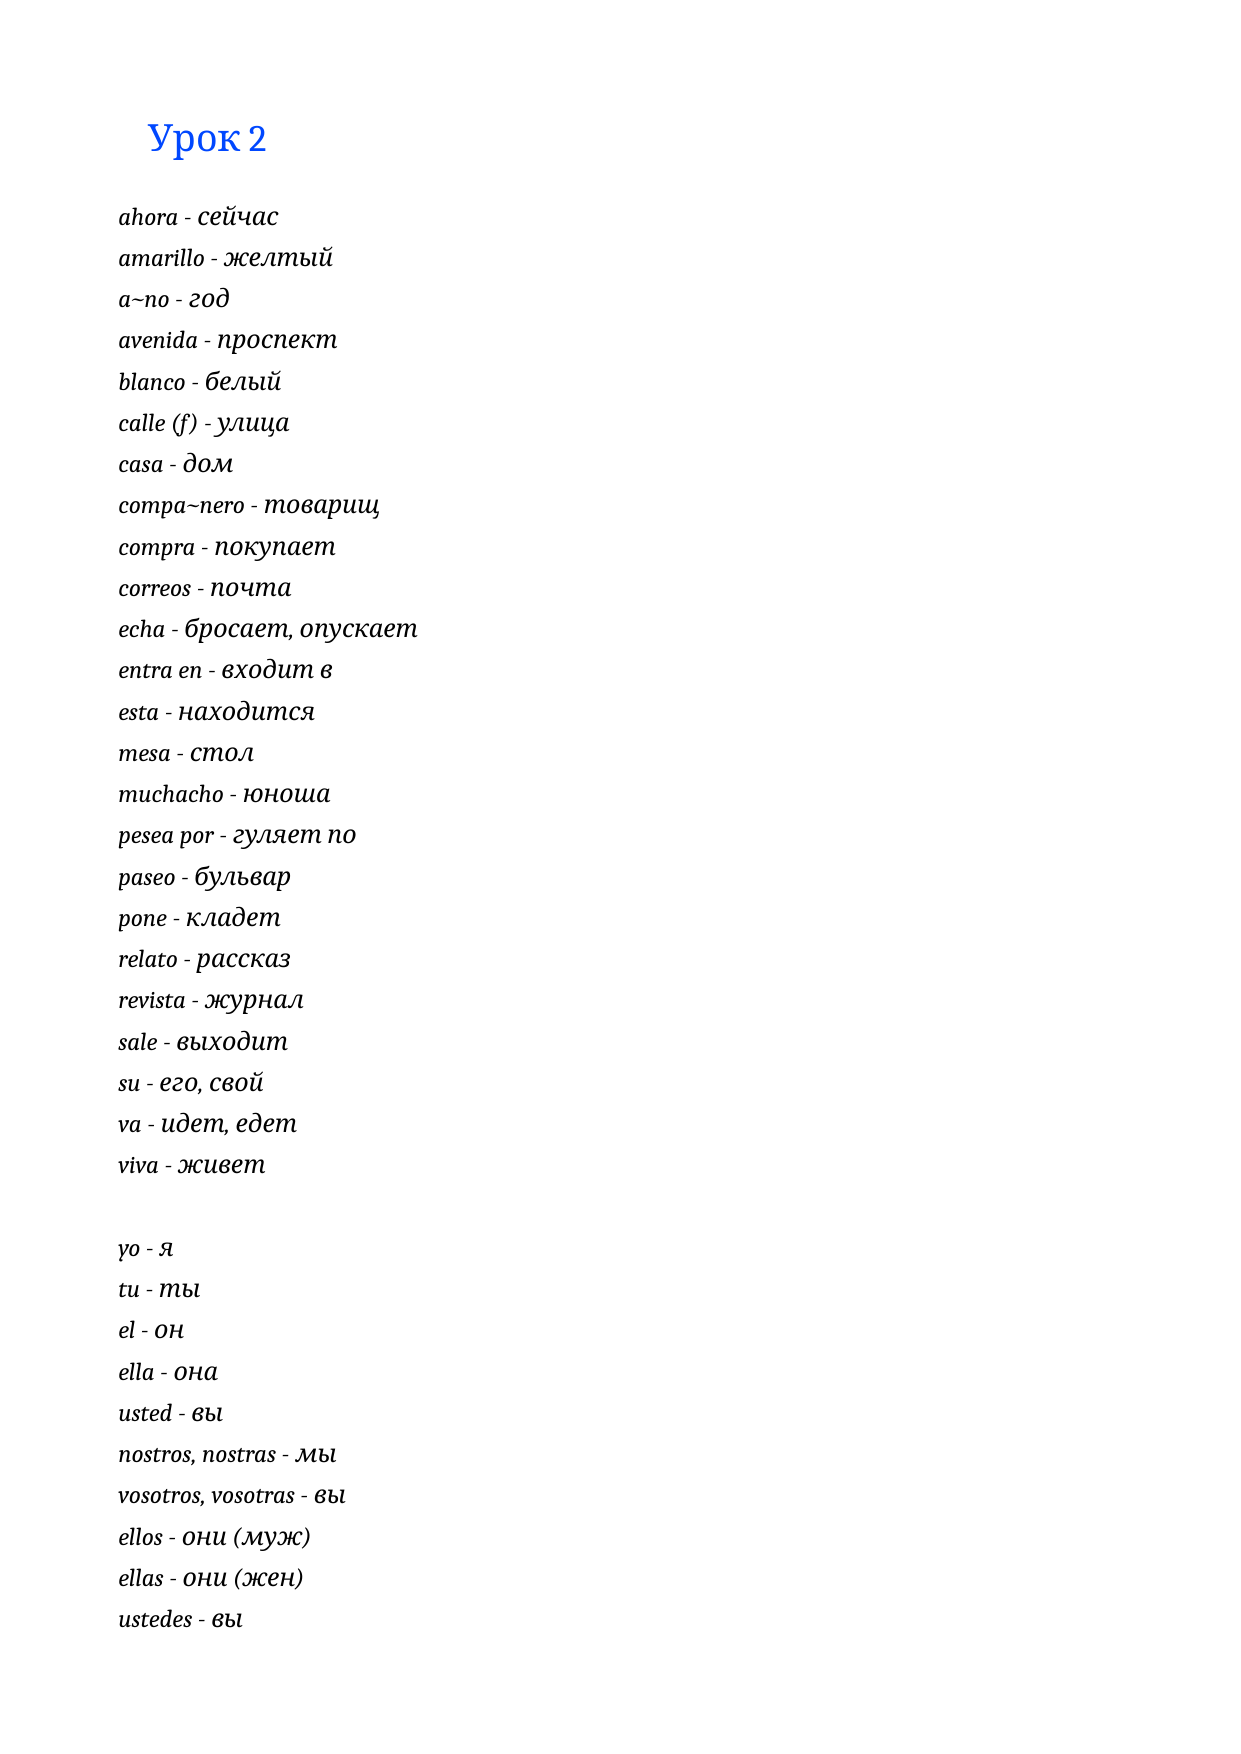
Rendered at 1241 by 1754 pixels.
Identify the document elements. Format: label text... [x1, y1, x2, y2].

text usted - вы [118, 1399, 1122, 1427]
text compa~nero - товарищ [118, 491, 1122, 520]
text ahora - сейчас [118, 202, 1122, 231]
text muchacho - юноша [118, 780, 1122, 809]
text entra en - входит в [118, 656, 1122, 685]
text a~no - год [118, 285, 1122, 314]
text el - он [118, 1316, 1122, 1345]
text correos - почта [118, 574, 1122, 602]
text revista - журнал [118, 986, 1122, 1015]
text viva - живет [118, 1151, 1122, 1180]
text calle (f) - улица [118, 409, 1122, 437]
text mesa - стол [118, 739, 1122, 767]
text blanco - белый [118, 367, 1122, 396]
text ellos - они (муж) [118, 1522, 1122, 1551]
text nostros, nostras - мы [118, 1440, 1122, 1469]
text compra - покупает [118, 532, 1122, 561]
text va - идет, едет [118, 1110, 1122, 1139]
text avenida - проспект [118, 326, 1122, 355]
text su - его, свой [118, 1069, 1122, 1097]
text yo - я [118, 1234, 1122, 1262]
text paseo - бульвар [118, 862, 1122, 891]
text tu - ты [118, 1275, 1122, 1304]
text casa - дом [118, 450, 1122, 479]
text vosotros, vosotras - вы [118, 1481, 1122, 1510]
text esta - находится [118, 697, 1122, 726]
text amarillo - желтый [118, 244, 1122, 272]
text ella - она [118, 1357, 1122, 1386]
text pone - кладет [118, 904, 1122, 932]
text pesea por - гуляет по [118, 821, 1122, 850]
text sale - выходит [118, 1027, 1122, 1056]
text ellas - они (жен) [118, 1564, 1122, 1592]
text Урок 2 [148, 118, 1122, 161]
text ustedes - вы [118, 1605, 1122, 1634]
text relato - рассказ [118, 945, 1122, 974]
text echa - бросает, опускает [118, 615, 1122, 644]
